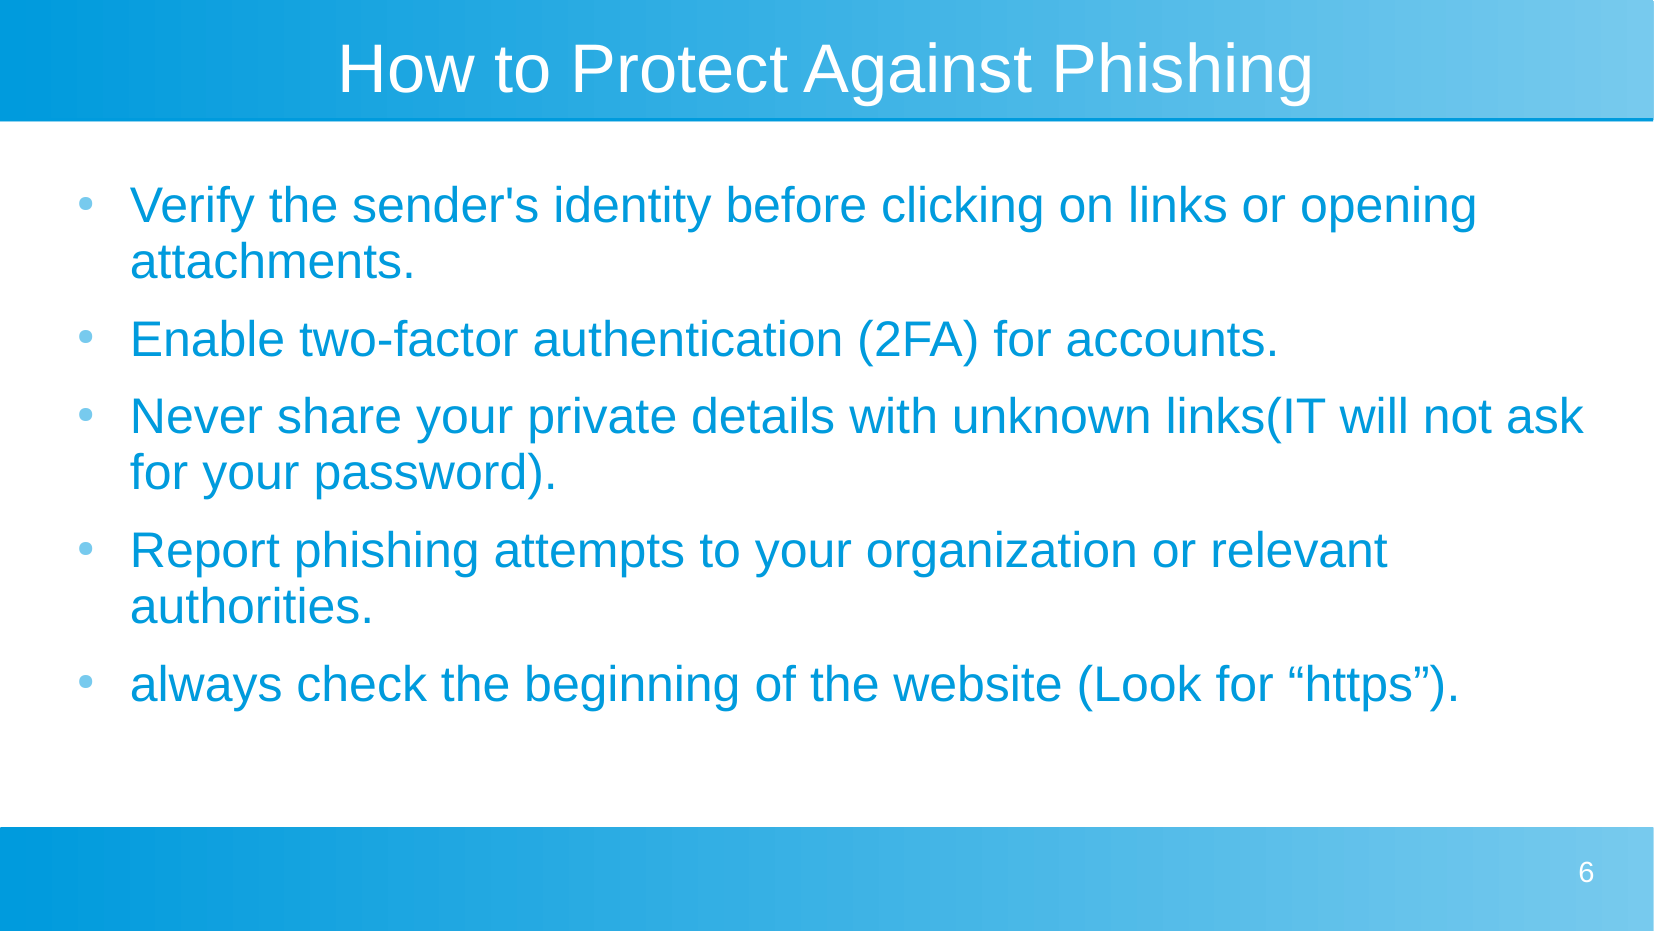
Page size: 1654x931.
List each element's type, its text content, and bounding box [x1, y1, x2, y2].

title How to Protect Against Phishing [59, 29, 1595, 108]
list Verify the sender's identity before clicking on links or opening attachments. Enable two-factor authentication (2FA) for accounts. Never share your private details with unknown links(IT will not ask for your password). Report phishing attempts to your organization or relevant authorities. always check the beginning of the website (Look for “https”). [59, 177, 1595, 768]
